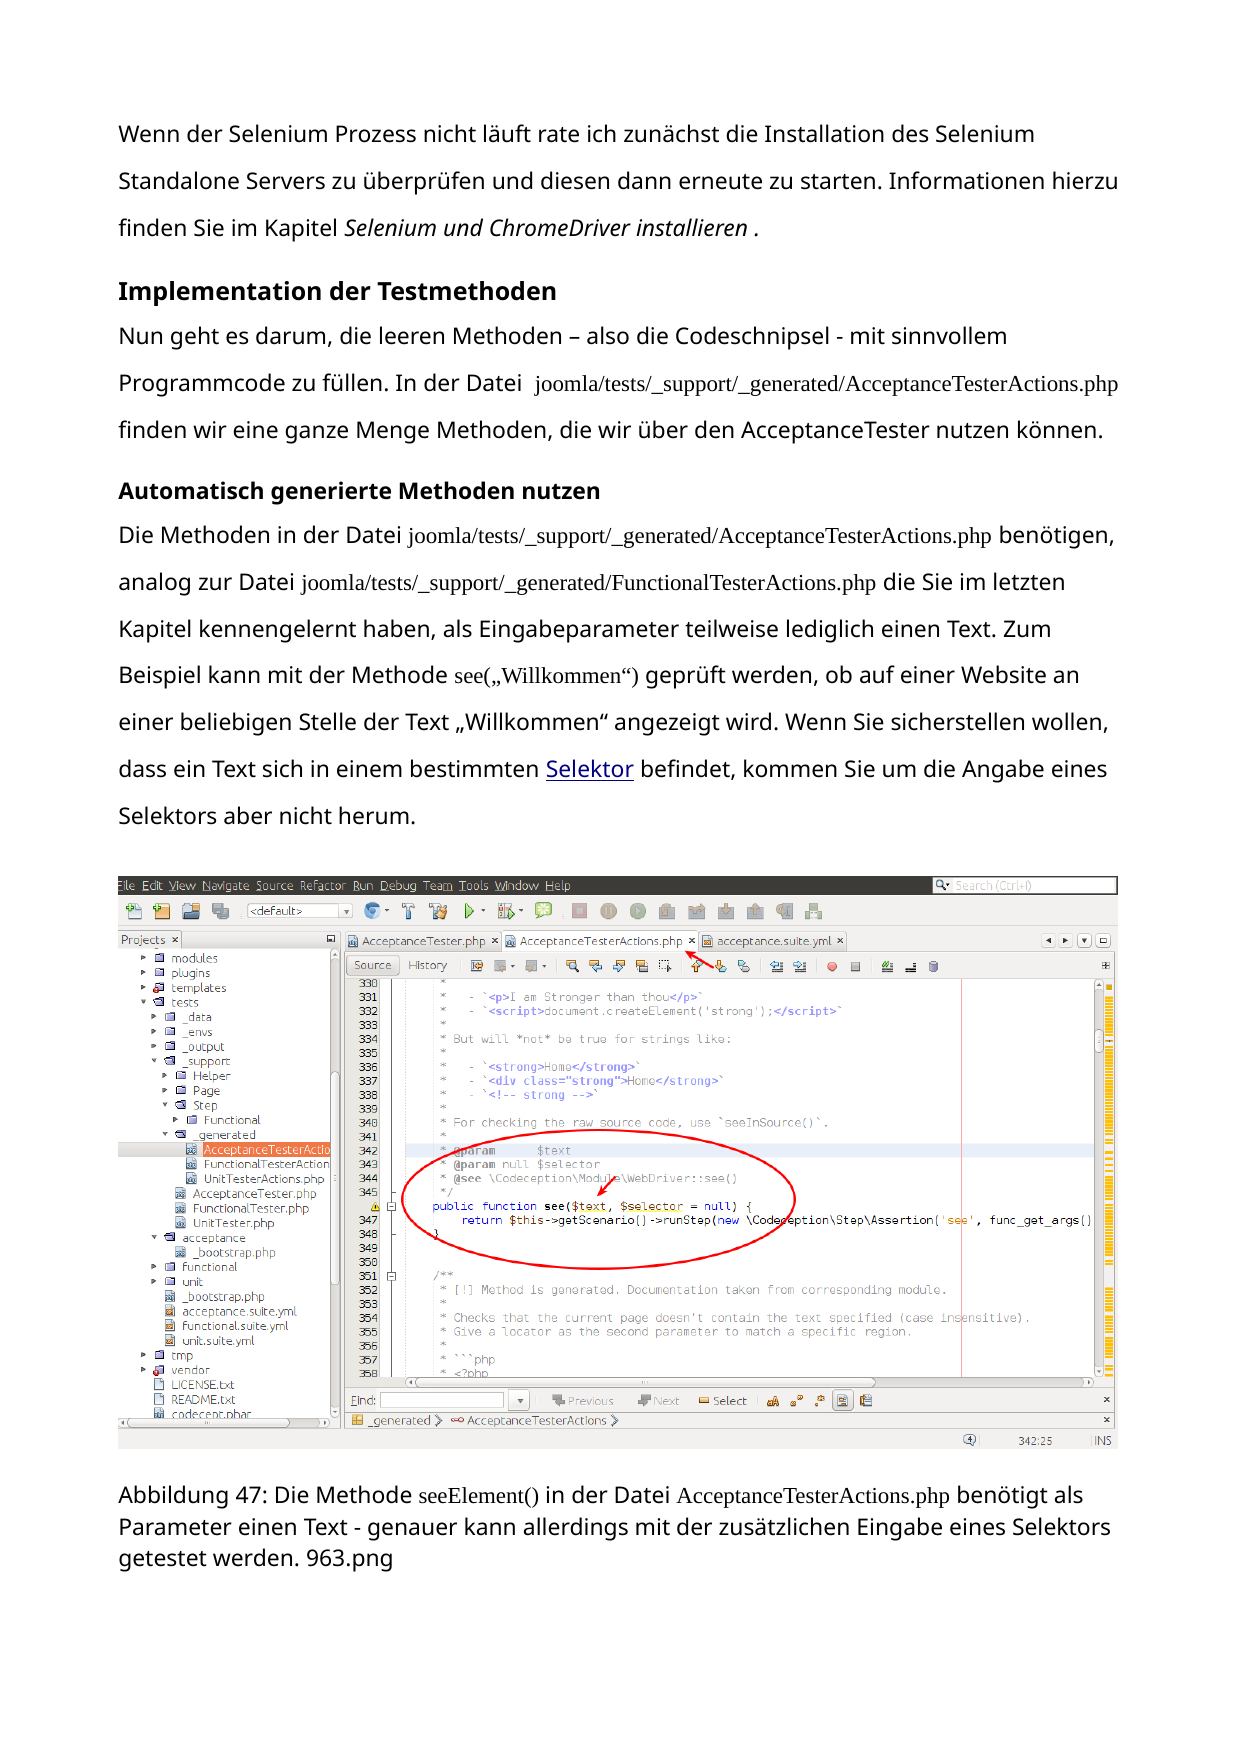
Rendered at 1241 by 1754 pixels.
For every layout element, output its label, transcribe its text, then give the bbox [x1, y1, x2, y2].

text Abbildung 47: Die Methode seeElement() in der Datei AcceptanceTesterActions.php benötigt als Parameter einen Text - genauer kann allerdings mit der zusätzlichen Eingabe eines Selektors getestet werden. 963.png [118, 1449, 1122, 1573]
subtitle Automatisch generierte Methoden nutzen [118, 475, 1122, 506]
text Nun geht es darum, die leeren Methoden – also die Codeschnipsel - mit sinnvollem Programmcode zu füllen. In der Datei joomla/tests/_support/_generated/AcceptanceTesterActions.php finden wir eine ganze Menge Methoden, die wir über den AcceptanceTester nutzen können. [118, 320, 1122, 445]
text Wenn der Selenium Prozess nicht läuft rate ich zunächst die Installation des Selenium Standalone Servers zu überprüfen und diesen dann erneute zu starten. Informationen hierzu finden Sie im Kapitel Selenium und ChromeDriver installieren . [118, 118, 1122, 243]
text Die Methoden in der Datei joomla/tests/_support/_generated/AcceptanceTesterActions.php benötigen, analog zur Datei joomla/tests/_support/_generated/FunctionalTesterActions.php die Sie im letzten Kapitel kennengelernt haben, als Eingabeparameter teilweise lediglich einen Text. Zum Beispiel kann mit der Methode see(„Willkommen“) geprüft werden, ob auf einer Website an einer beliebigen Stelle der Text „Willkommen“ angezeigt wird. Wenn Sie sicherstellen wollen, dass ein Text sich in einem bestimmten Selektor befindet, kommen Sie um die Angabe eines Selektors aber nicht herum. [118, 519, 1122, 831]
subtitle Implementation der Testmethoden [118, 273, 1122, 307]
picture [118, 874, 1123, 1449]
